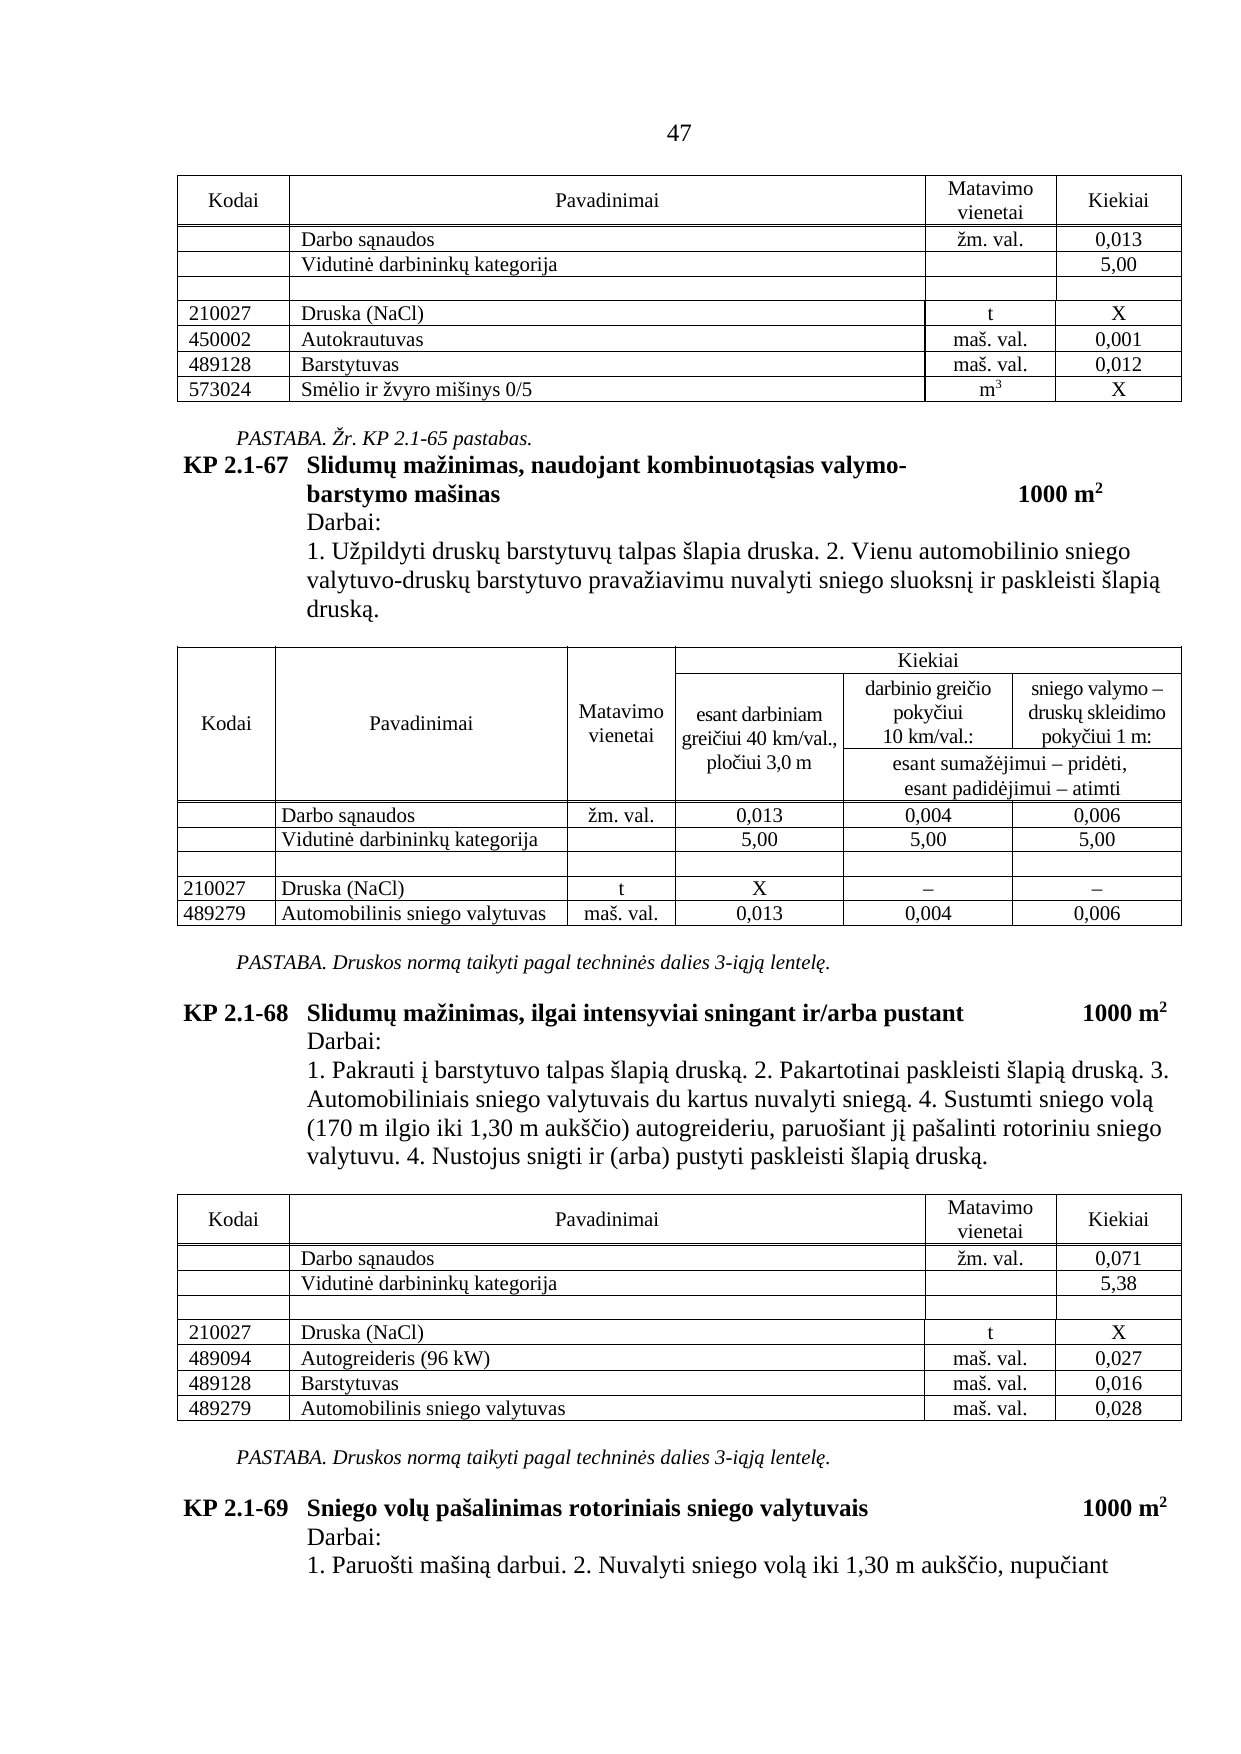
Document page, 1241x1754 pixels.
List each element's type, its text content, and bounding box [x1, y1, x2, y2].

table_cell maš. val. [925, 1371, 1055, 1394]
table_cell t [568, 877, 675, 900]
table_cell darbinio greičio pokyčiui 10 km/val.: [844, 674, 1012, 748]
table_cell – [1013, 877, 1181, 900]
table_cell 5,00 [1013, 828, 1181, 851]
table_cell Barstytuvas [290, 352, 924, 376]
table_cell 210027 [178, 301, 289, 325]
table_cell 210027 [178, 877, 275, 900]
table_cell Druska (NaCl) [290, 301, 924, 325]
table_cell m3 [926, 377, 1055, 401]
table_cell 0,028 [1056, 1396, 1181, 1420]
table_cell [568, 852, 675, 876]
table_cell Druska (NaCl) [276, 877, 567, 900]
table_cell 0,004 [844, 901, 1012, 925]
table_cell 0,006 [1013, 803, 1181, 827]
table_cell [177, 508, 300, 622]
table_cell [926, 1271, 1056, 1295]
table_cell X [1056, 1320, 1181, 1344]
table_cell Vidutinė darbininkų kategorija [276, 828, 567, 851]
table_cell Darbai: 1. Paruošti mašiną darbui. 2. Nuvalyti sniego volą iki 1,30 m aukščio, nupučiant [301, 1522, 1181, 1579]
table_cell Darbo sąnaudos [290, 227, 925, 251]
table_cell maš. val. [926, 326, 1055, 351]
table_cell 0,027 [1056, 1345, 1181, 1369]
table_cell sniego valymo – druskų skleidimo pokyčiui 1 m: [1013, 674, 1181, 748]
table_cell maš. val. [568, 901, 675, 925]
table_cell [926, 277, 1056, 300]
table_header Slidumų mažinimas, naudojant kombinuotąsias valymo-barstymo mašinas [300, 450, 1012, 507]
text PASTABA. Druskos normą taikyti pagal techninės dalies 3-iąją lentelę. [177, 1445, 1181, 1469]
table_cell 489279 [178, 1396, 289, 1420]
table_header KP 2.1-69 [177, 1493, 301, 1522]
table_cell [1057, 1296, 1181, 1319]
table_cell [178, 277, 289, 300]
table_cell [178, 1296, 289, 1319]
table_cell 0,016 [1056, 1371, 1181, 1394]
table_cell [290, 277, 925, 300]
table_header Matavimo vienetai [568, 648, 675, 799]
table_cell [1013, 852, 1181, 876]
table_cell 210027 [178, 1320, 289, 1344]
text PASTABA. Žr. KP 2.1-65 pastabas. [177, 426, 1181, 450]
table_header KP 2.1-68 [177, 998, 301, 1026]
table_cell žm. val. [568, 803, 675, 827]
table_cell 5,38 [1057, 1271, 1181, 1295]
table_cell 489128 [178, 352, 289, 376]
table_header Pavadinimai [290, 176, 925, 224]
table_cell Automobilinis sniego valytuvas [290, 1396, 924, 1420]
table_cell 0,012 [1056, 352, 1181, 376]
table_cell Darbo sąnaudos [276, 803, 567, 827]
table_header Sniego volų pašalinimas rotoriniais sniego valytuvais [301, 1493, 1076, 1522]
table_cell 489279 [178, 901, 275, 925]
table_cell – [844, 877, 1012, 900]
table_cell [276, 852, 567, 876]
table_cell Darbai: 1. Užpildyti druskų barstytuvų talpas šlapia druska. 2. Vienu automobilinio sniego valytuvo-druskų barstytuvo pravažiavimu nuvalyti sniego sluoksnį ir paskleisti šlapią druską. [300, 508, 1181, 622]
table_cell 489128 [178, 1371, 289, 1394]
table_header 1000 m2 [1076, 998, 1181, 1026]
table_cell maš. val. [925, 1396, 1055, 1420]
table_header Kodai [178, 176, 289, 224]
table_header Matavimo vienetai [926, 1195, 1056, 1243]
table_cell [568, 828, 675, 851]
table_cell 5,00 [844, 828, 1012, 851]
table_cell [290, 1296, 925, 1319]
table_cell 450002 [178, 326, 289, 351]
table_cell 0,004 [844, 803, 1012, 827]
table_cell 5,00 [676, 828, 843, 851]
table_cell Barstytuvas [290, 1371, 924, 1394]
table_cell t [925, 1320, 1055, 1344]
table_cell [177, 1026, 301, 1170]
table_header 1000 m2 [1076, 1493, 1181, 1522]
table_cell [178, 828, 275, 851]
table_cell [178, 1246, 289, 1270]
table_cell [178, 852, 275, 876]
table_header Kiekiai [1057, 1195, 1181, 1243]
table_cell 0,006 [1013, 901, 1181, 925]
table_cell [1057, 277, 1181, 300]
table_cell 5,00 [1057, 252, 1181, 276]
table_cell 0,013 [676, 803, 843, 827]
table_cell t [926, 301, 1055, 325]
table_cell 0,001 [1056, 326, 1181, 351]
table_cell X [1056, 377, 1181, 401]
table_header KP 2.1-67 [177, 450, 300, 507]
table_header 1000 m2 [1012, 450, 1181, 507]
table_cell Autokrautuvas [290, 326, 924, 351]
table_cell esant sumažėjimui – pridėti, esant padidėjimui – atimti [844, 749, 1181, 799]
table_cell 573024 [178, 377, 289, 401]
table_cell [844, 852, 1012, 876]
table_cell Vidutinė darbininkų kategorija [290, 252, 925, 276]
table_cell Smėlio ir žvyro mišinys 0/5 [290, 377, 924, 401]
table_header Slidumų mažinimas, ilgai intensyviai sningant ir/arba pustant [301, 998, 1076, 1026]
table_cell [177, 1522, 301, 1579]
table_cell X [676, 877, 843, 900]
table_cell 489094 [178, 1345, 289, 1369]
table_cell [178, 1271, 289, 1295]
table_cell Darbo sąnaudos [290, 1246, 925, 1270]
table_cell [926, 1296, 1056, 1319]
table_cell Vidutinė darbininkų kategorija [290, 1271, 925, 1295]
table_cell Automobilinis sniego valytuvas [276, 901, 567, 925]
table_cell 0,071 [1057, 1246, 1181, 1270]
table_cell [676, 852, 843, 876]
table_header Matavimo vienetai [926, 176, 1056, 224]
table_cell esant darbiniam greičiui 40 km/val., pločiui 3,0 m [676, 674, 843, 799]
text PASTABA. Druskos normą taikyti pagal techninės dalies 3-iąją lentelę. [177, 949, 1181, 974]
table_cell žm. val. [926, 227, 1056, 251]
table_cell Autogreideris (96 kW) [290, 1345, 924, 1369]
table_cell 0,013 [1057, 227, 1181, 251]
table_cell [926, 252, 1056, 276]
table_header Pavadinimai [276, 648, 567, 799]
table_cell [178, 252, 289, 276]
table_header Kiekiai [676, 648, 1181, 673]
table_cell maš. val. [925, 1345, 1055, 1369]
table_cell Darbai: 1. Pakrauti į barstytuvo talpas šlapią druską. 2. Pakartotinai paskleisti šlapią druską. 3. Automobiliniais sniego valytuvais du kartus nuvalyti sniegą. 4. Sustumti sniego volą (170 m ilgio iki 1,30 m aukščio) autogreideriu, paruošiant jį pašalinti rotoriniu sniego valytuvu. 4. Nustojus snigti ir (arba) pustyti paskleisti šlapią druską. [301, 1026, 1181, 1170]
table_cell X [1056, 301, 1181, 325]
table_header Kiekiai [1057, 176, 1181, 224]
table_cell [178, 803, 275, 827]
table_cell Druska (NaCl) [290, 1320, 924, 1344]
table_cell [178, 227, 289, 251]
table_cell maš. val. [926, 352, 1055, 376]
table_header Kodai [178, 1195, 289, 1243]
table_cell žm. val. [926, 1246, 1056, 1270]
table_header Kodai [178, 648, 275, 799]
table_cell 0,013 [676, 901, 843, 925]
table_header Pavadinimai [290, 1195, 925, 1243]
